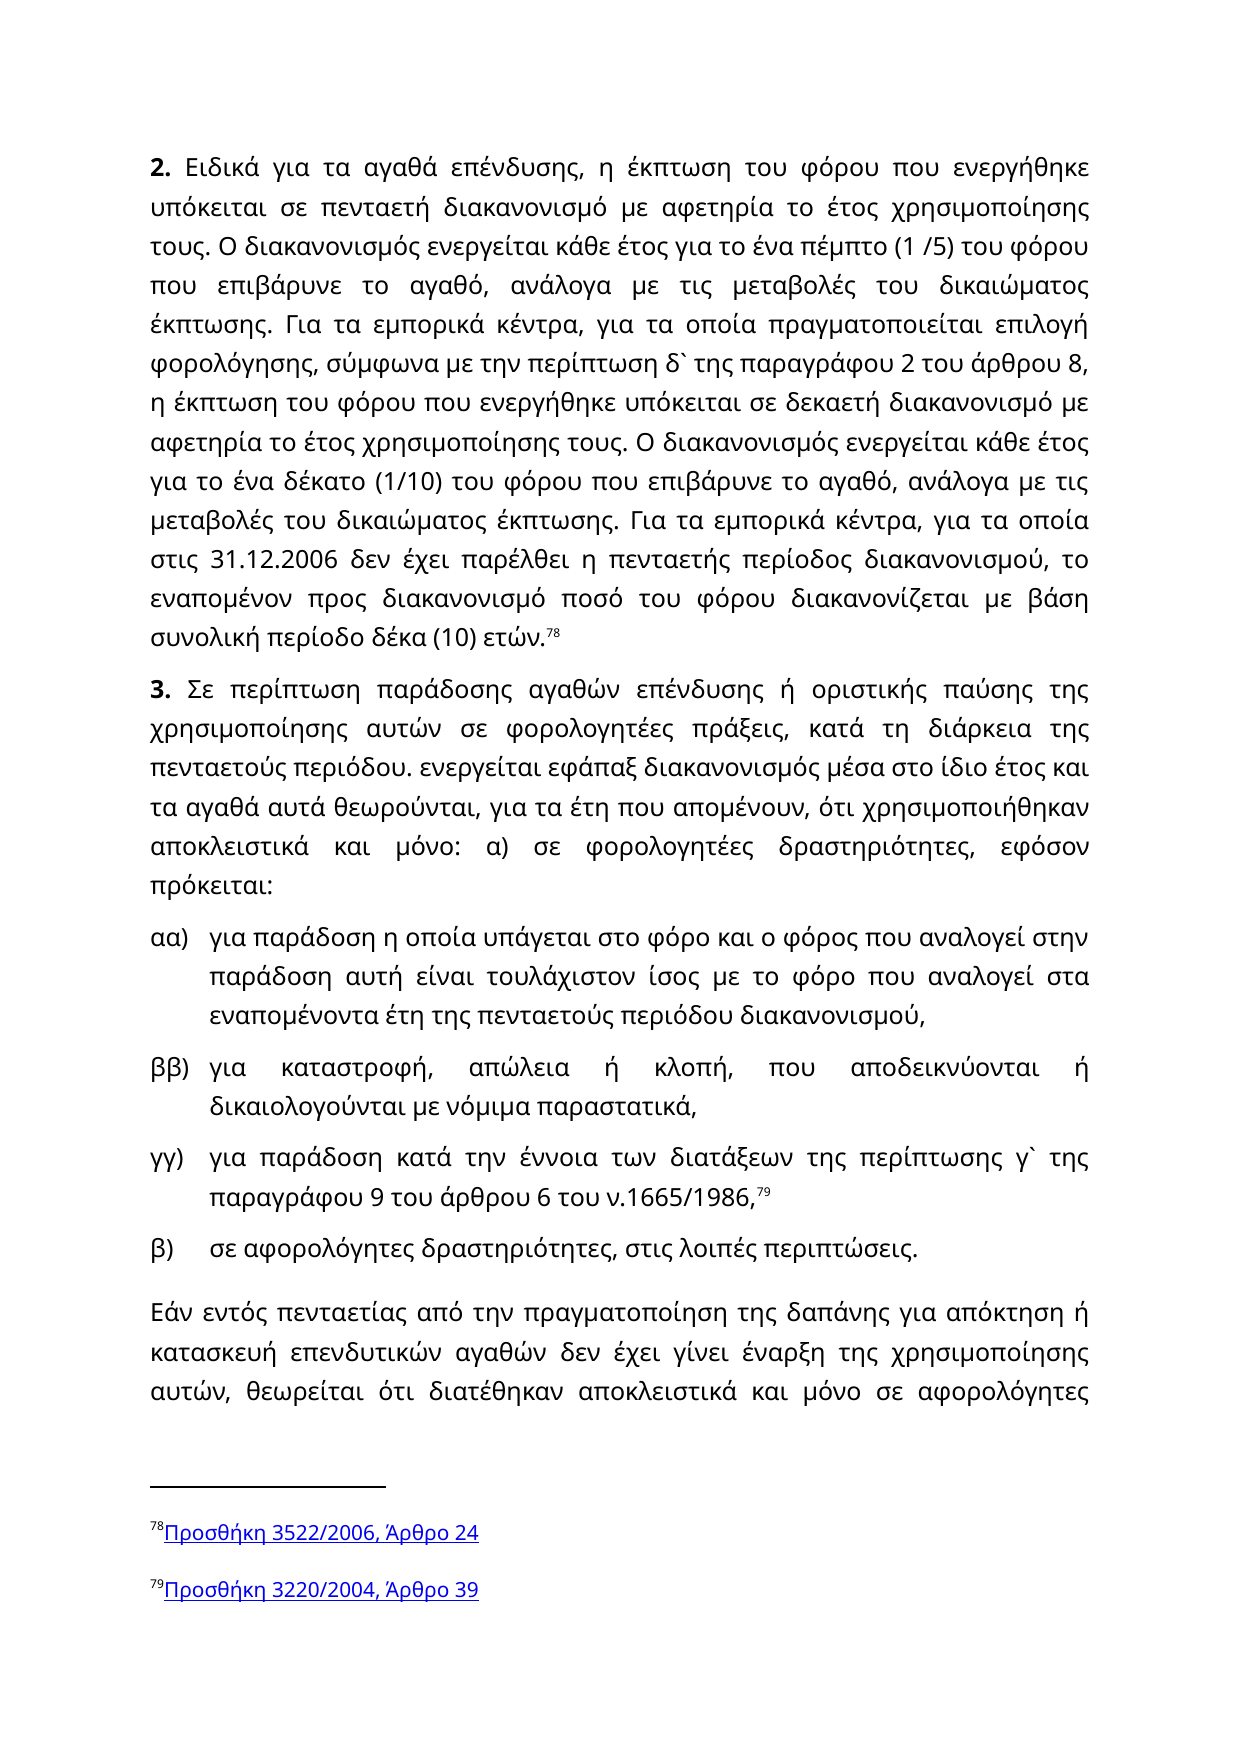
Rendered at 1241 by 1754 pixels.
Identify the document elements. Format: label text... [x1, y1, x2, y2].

list ββ) για καταστροφή, απώλεια ή κλοπή, που αποδεικνύονται ή δικαιολογούνται με νόμιμα παραστατικά, [150, 1049, 1090, 1122]
text Εάν εντός πενταετίας από την πραγματοποίηση της δαπάνης για απόκτηση ή κατασκευή επενδυτικών αγαθών δεν έχει γίνει έναρξη της χρησιμοποίησης αυτών, θεωρείται ότι διατέθηκαν αποκλειστικά και μόνο σε αφορολόγητες [150, 1295, 1090, 1407]
list β) σε αφορολόγητες δραστηριότητες, στις λοιπές περιπτώσεις. [150, 1231, 1090, 1265]
text Προσθήκη 3522/2006, Άρθρο 24 [150, 1518, 1090, 1546]
text 3. Σε περίπτωση παράδοσης αγαθών επένδυσης ή οριστικής παύσης της χρησιμοποίησης αυτών σε φορολογητέες πράξεις, κατά τη διάρκεια της πενταετούς περιόδου. ενεργείται εφάπαξ διακανονισμός μέσα στο ίδιο έτος και τα αγαθά αυτά θεωρούνται, για τα έτη που απομένουν, ότι χρησιμοποιήθηκαν αποκλειστικά και μόνο: α) σε φορολογητέες δραστηριότητες, εφόσον πρόκειται: [150, 672, 1090, 902]
text 2. Ειδικά για τα αγαθά επένδυσης, η έκπτωση του φόρου που ενεργήθηκε υπόκειται σε πενταετή διακανονισμό με αφετηρία το έτος χρησιμοποίησης τους. Ο διακανονισμός ενεργείται κάθε έτος για το ένα πέμπτο (1 /5) του φόρου που επιβάρυνε το αγαθό, ανάλογα με τις μεταβολές του δικαιώματος έκπτωσης. Για τα εμπορικά κέντρα, για τα οποία πραγματοποιείται επιλογή φορολόγησης, σύμφωνα με την περίπτωση δ` της παραγράφου 2 του άρθρου 8, η έκπτωση του φόρου που ενεργήθηκε υπόκειται σε δεκαετή διακανονισμό με αφετηρία το έτος χρησιμοποίησης τους. Ο διακανονισμός ενεργείται κάθε έτος για το ένα δέκατο (1/10) του φόρου που επιβάρυνε το αγαθό, ανάλογα με τις μεταβολές του δικαιώματος έκπτωσης. Για τα εμπορικά κέντρα, για τα οποία στις 31.12.2006 δεν έχει παρέλθει η πενταετής περίοδος διακανονισμού, το εναπομένον προς διακανονισμό ποσό του φόρου διακανονίζεται με βάση συνολική περίοδο δέκα (10) ετών. [150, 150, 1090, 654]
text Προσθήκη 3220/2004, Άρθρο 39 [150, 1576, 1090, 1604]
list αα) για παράδοση η οποία υπάγεται στο φόρο και ο φόρος που αναλογεί στην παράδοση αυτή είναι τουλάχιστον ίσος με το φόρο που αναλογεί στα εναπομένοντα έτη της πενταετούς περιόδου διακανονισμού, [150, 919, 1090, 1032]
list γγ) για παράδοση κατά την έννοια των διατάξεων της περίπτωσης γ` της παραγράφου 9 του άρθρου 6 του ν.1665/1986, [150, 1140, 1090, 1213]
